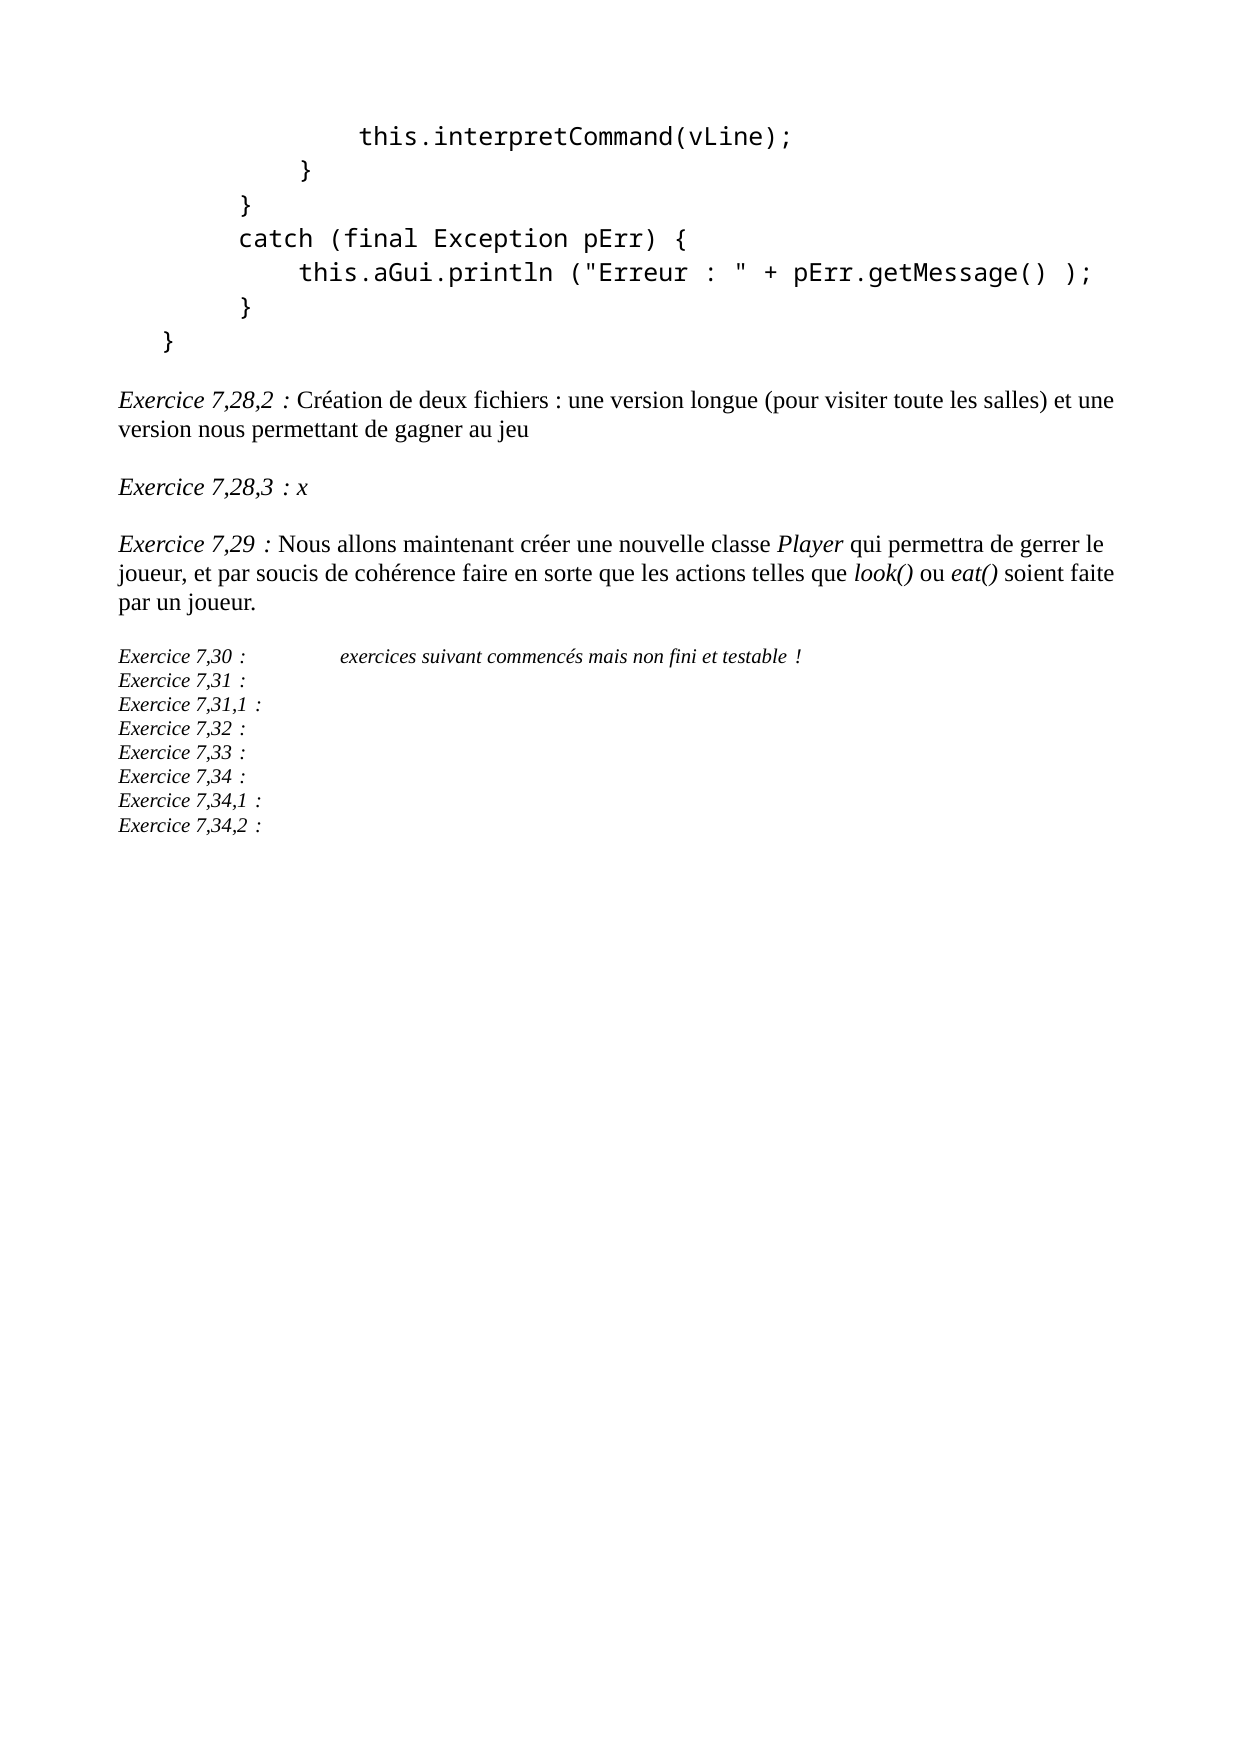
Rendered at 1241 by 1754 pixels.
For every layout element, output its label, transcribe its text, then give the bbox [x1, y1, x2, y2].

text Exercice 7,30 : exercices suivant commencés mais non fini et testable ! [118, 644, 1122, 668]
text Exercice 7,31 : [118, 668, 1122, 692]
text Exercice 7,31,1 : [118, 692, 1122, 716]
text Exercice 7,32 : [118, 716, 1122, 740]
text } [118, 288, 1122, 322]
text catch (final Exception pErr) { [118, 220, 1122, 254]
text Exercice 7,28,3 : x [118, 472, 1122, 500]
text Exercice 7,34,1 : [118, 788, 1122, 812]
text Exercice 7,34 : [118, 764, 1122, 788]
text } [118, 152, 1122, 186]
text this.aGui.println ("Erreur : " + pErr.getMessage() ); [118, 254, 1122, 288]
text } [118, 186, 1122, 220]
text } [118, 322, 1122, 357]
text Exercice 7,29 : Nous allons maintenant créer une nouvelle classe Player qui permettra de gerrer le joueur, et par soucis de cohérence faire en sorte que les actions telles que look() ou eat() soient faite par un joueur. [118, 529, 1122, 615]
text Exercice 7,34,2 : [118, 812, 1122, 837]
text Exercice 7,28,2 : Création de deux fichiers : une version longue (pour visiter toute les salles) et une version nous permettant de gagner au jeu [118, 385, 1122, 443]
text this.interpretCommand(vLine); [118, 118, 1122, 152]
text Exercice 7,33 : [118, 740, 1122, 764]
